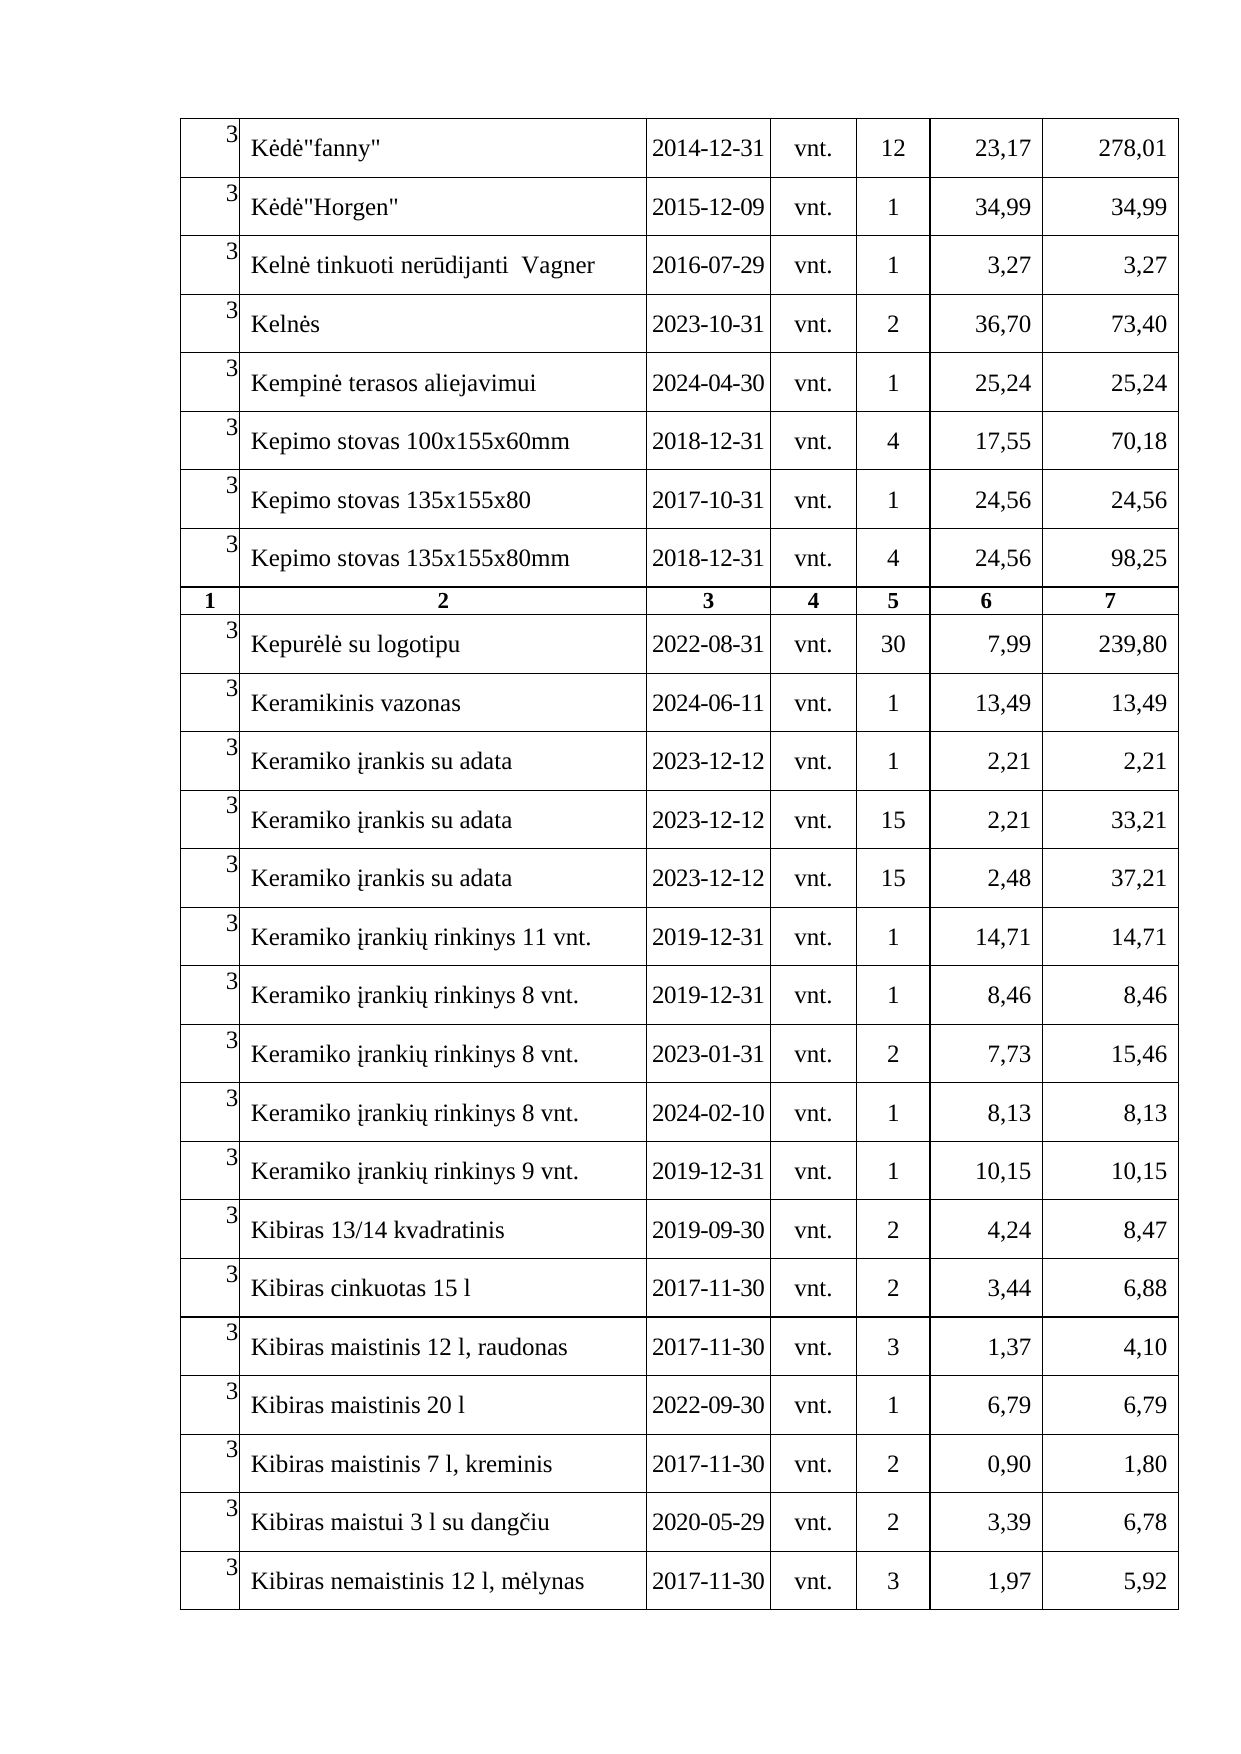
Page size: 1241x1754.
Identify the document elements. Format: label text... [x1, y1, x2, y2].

table_cell 368. [181, 615, 239, 672]
table_cell 375. [181, 1025, 239, 1082]
table_cell 1 [857, 470, 929, 528]
table_cell 2024-02-10 [647, 1083, 770, 1141]
table_cell Keramiko įrankių rinkinys 8 vnt. [240, 1025, 646, 1082]
table_cell 25,24 [931, 353, 1042, 411]
table_cell Kibiras maistinis 20 l [240, 1376, 646, 1433]
table_cell 10,15 [931, 1142, 1042, 1199]
table_cell 3 [857, 1552, 929, 1609]
table_cell vnt. [771, 353, 856, 411]
table_cell 24,56 [1043, 470, 1178, 528]
table_cell 4,24 [931, 1200, 1042, 1258]
table_cell 34,99 [931, 178, 1042, 235]
table_cell 14,71 [1043, 908, 1178, 965]
table_cell 2019-12-31 [647, 908, 770, 965]
table_cell 7 [1043, 588, 1178, 614]
table_cell 13,49 [931, 674, 1042, 731]
table_cell Keramiko įrankių rinkinys 9 vnt. [240, 1142, 646, 1199]
table_cell 2022-08-31 [647, 615, 770, 672]
table_cell 36,70 [931, 295, 1042, 352]
table_cell vnt. [771, 1552, 856, 1609]
table_cell 1 [857, 966, 929, 1024]
table_cell 4,10 [1043, 1318, 1178, 1375]
table_cell 2023-12-12 [647, 732, 770, 789]
table_cell 1 [857, 732, 929, 789]
table_cell 378. [181, 1200, 239, 1258]
table_cell vnt. [771, 119, 856, 177]
table_cell 13,49 [1043, 674, 1178, 731]
table_cell 98,25 [1043, 529, 1178, 586]
table_cell 2023-12-12 [647, 849, 770, 907]
table_cell vnt. [771, 295, 856, 352]
table_cell 17,55 [931, 412, 1042, 469]
table_cell 2015-12-09 [647, 178, 770, 235]
table_cell Kempinė terasos aliejavimui [240, 353, 646, 411]
table_cell 1,80 [1043, 1435, 1178, 1492]
table_cell 1 [857, 353, 929, 411]
table_cell 1 [857, 1083, 929, 1141]
table_cell 6,88 [1043, 1259, 1178, 1316]
table_cell 10,15 [1043, 1142, 1178, 1199]
table_cell 363. [181, 295, 239, 352]
table_cell 15 [857, 791, 929, 848]
table_cell 7,73 [931, 1025, 1042, 1082]
table_cell 3,44 [931, 1259, 1042, 1316]
table_cell 367. [181, 529, 239, 586]
table_cell 1 [857, 236, 929, 294]
table_cell vnt. [771, 732, 856, 789]
table_cell 2017-11-30 [647, 1435, 770, 1492]
table_cell 376. [181, 1083, 239, 1141]
table_cell vnt. [771, 1025, 856, 1082]
table_cell Kėdė"Horgen" [240, 178, 646, 235]
table_cell 2018-12-31 [647, 529, 770, 586]
table_cell 2017-11-30 [647, 1259, 770, 1316]
table_cell 34,99 [1043, 178, 1178, 235]
table_cell Kelnės [240, 295, 646, 352]
table_cell 2017-10-31 [647, 470, 770, 528]
table_cell 5 [857, 588, 929, 614]
table_cell vnt. [771, 470, 856, 528]
table_cell 380. [181, 1318, 239, 1375]
table_cell 4 [771, 588, 856, 614]
table_cell 3,39 [931, 1493, 1042, 1551]
table_cell vnt. [771, 1318, 856, 1375]
table_cell 2 [240, 588, 646, 614]
table_cell 4 [857, 412, 929, 469]
table_cell vnt. [771, 178, 856, 235]
table_cell 2017-11-30 [647, 1552, 770, 1609]
table_cell vnt. [771, 674, 856, 731]
table_cell 2 [857, 1493, 929, 1551]
table_cell vnt. [771, 1142, 856, 1199]
table_cell 239,80 [1043, 615, 1178, 672]
table_cell 364. [181, 353, 239, 411]
table_cell 8,46 [931, 966, 1042, 1024]
table_cell vnt. [771, 1259, 856, 1316]
table_cell 2020-05-29 [647, 1493, 770, 1551]
table_cell 3,27 [1043, 236, 1178, 294]
table_cell Kelnė tinkuoti nerūdijanti Vagner [240, 236, 646, 294]
table_cell 2,21 [931, 791, 1042, 848]
table_cell 8,13 [931, 1083, 1042, 1141]
table_cell vnt. [771, 529, 856, 586]
table_cell 2 [857, 1025, 929, 1082]
table_cell 24,56 [931, 529, 1042, 586]
table_cell Kibiras maistinis 7 l, kreminis [240, 1435, 646, 1492]
table_cell 366. [181, 470, 239, 528]
table_cell Keramiko įrankių rinkinys 8 vnt. [240, 966, 646, 1024]
table_cell 2,21 [1043, 732, 1178, 789]
table_cell 5,92 [1043, 1552, 1178, 1609]
table_cell 2 [857, 1200, 929, 1258]
table_cell 6,78 [1043, 1493, 1178, 1551]
table_cell 384. [181, 1552, 239, 1609]
table_cell vnt. [771, 1493, 856, 1551]
table_cell 37,21 [1043, 849, 1178, 907]
table_cell 23,17 [931, 119, 1042, 177]
table_cell 379. [181, 1259, 239, 1316]
table_cell 2018-12-31 [647, 412, 770, 469]
table_cell 2014-12-31 [647, 119, 770, 177]
table_cell Keramiko įrankis su adata [240, 849, 646, 907]
table_cell 371. [181, 791, 239, 848]
table_cell 3,27 [931, 236, 1042, 294]
table_cell 2019-12-31 [647, 966, 770, 1024]
table_cell 4 [857, 529, 929, 586]
table_cell 381. [181, 1376, 239, 1433]
table_cell 1 [857, 1142, 929, 1199]
table_cell 361. [181, 178, 239, 235]
table_cell 370. [181, 732, 239, 789]
table_cell 2023-01-31 [647, 1025, 770, 1082]
table_cell vnt. [771, 1083, 856, 1141]
table_cell 24,56 [931, 470, 1042, 528]
table_cell 1 [857, 908, 929, 965]
table_cell 6,79 [931, 1376, 1042, 1433]
table_cell vnt. [771, 908, 856, 965]
table_cell 1,37 [931, 1318, 1042, 1375]
table_cell vnt. [771, 412, 856, 469]
table_cell Kepimo stovas 100x155x60mm [240, 412, 646, 469]
table_cell 1 [857, 178, 929, 235]
table_cell Kibiras nemaistinis 12 l, mėlynas [240, 1552, 646, 1609]
table_cell 2016-07-29 [647, 236, 770, 294]
table_cell 377. [181, 1142, 239, 1199]
table_cell 33,21 [1043, 791, 1178, 848]
table_cell Keramiko įrankių rinkinys 8 vnt. [240, 1083, 646, 1141]
table_cell 2 [857, 295, 929, 352]
table_cell Kepimo stovas 135x155x80mm [240, 529, 646, 586]
table_cell 365. [181, 412, 239, 469]
table_cell Kibiras maistinis 12 l, raudonas [240, 1318, 646, 1375]
table_cell Kėdė"fanny" [240, 119, 646, 177]
table_cell 70,18 [1043, 412, 1178, 469]
table_cell 2017-11-30 [647, 1318, 770, 1375]
table_cell 382. [181, 1435, 239, 1492]
table_cell 73,40 [1043, 295, 1178, 352]
table_cell 2024-06-11 [647, 674, 770, 731]
table_cell vnt. [771, 849, 856, 907]
table_cell 2 [857, 1435, 929, 1492]
table_cell 369. [181, 674, 239, 731]
table_cell 362. [181, 236, 239, 294]
table_cell vnt. [771, 236, 856, 294]
table_cell Kibiras cinkuotas 15 l [240, 1259, 646, 1316]
table_cell 1 [857, 1376, 929, 1433]
table_cell Keramiko įrankių rinkinys 11 vnt. [240, 908, 646, 965]
table_cell 7,99 [931, 615, 1042, 672]
table_cell 2022-09-30 [647, 1376, 770, 1433]
table_cell 1,97 [931, 1552, 1042, 1609]
table_cell Kibiras 13/14 kvadratinis [240, 1200, 646, 1258]
table_cell Kepurėlė su logotipu [240, 615, 646, 672]
table_cell 278,01 [1043, 119, 1178, 177]
table_cell 2019-12-31 [647, 1142, 770, 1199]
table_cell 374. [181, 966, 239, 1024]
table_cell 373. [181, 908, 239, 965]
table_cell 2,21 [931, 732, 1042, 789]
table_cell 12 [857, 119, 929, 177]
table_cell 2 [857, 1259, 929, 1316]
table_cell Keramikinis vazonas [240, 674, 646, 731]
table_cell Kepimo stovas 135x155x80 [240, 470, 646, 528]
table_cell 15 [857, 849, 929, 907]
table_cell Keramiko įrankis su adata [240, 791, 646, 848]
table_cell 1 [181, 588, 239, 614]
table_cell vnt. [771, 966, 856, 1024]
table_cell 15,46 [1043, 1025, 1178, 1082]
table_cell 14,71 [931, 908, 1042, 965]
table_cell 8,47 [1043, 1200, 1178, 1258]
table_cell 360. [181, 119, 239, 177]
table_cell vnt. [771, 1376, 856, 1433]
table_cell 3 [857, 1318, 929, 1375]
table_cell vnt. [771, 1435, 856, 1492]
table_cell 3 [647, 588, 770, 614]
table_cell 2024-04-30 [647, 353, 770, 411]
table_cell 6,79 [1043, 1376, 1178, 1433]
table_cell vnt. [771, 1200, 856, 1258]
table_cell Kibiras maistui 3 l su dangčiu [240, 1493, 646, 1551]
table_cell 0,90 [931, 1435, 1042, 1492]
table_cell vnt. [771, 615, 856, 672]
table_cell vnt. [771, 791, 856, 848]
table_cell 30 [857, 615, 929, 672]
table_cell 6 [931, 588, 1042, 614]
table_cell 25,24 [1043, 353, 1178, 411]
table_cell 2019-09-30 [647, 1200, 770, 1258]
table_cell 372. [181, 849, 239, 907]
table_cell 2023-12-12 [647, 791, 770, 848]
table_cell 2023-10-31 [647, 295, 770, 352]
table_cell Keramiko įrankis su adata [240, 732, 646, 789]
table_cell 383. [181, 1493, 239, 1551]
table_cell 1 [857, 674, 929, 731]
table_cell 8,46 [1043, 966, 1178, 1024]
table_cell 2,48 [931, 849, 1042, 907]
table_cell 8,13 [1043, 1083, 1178, 1141]
